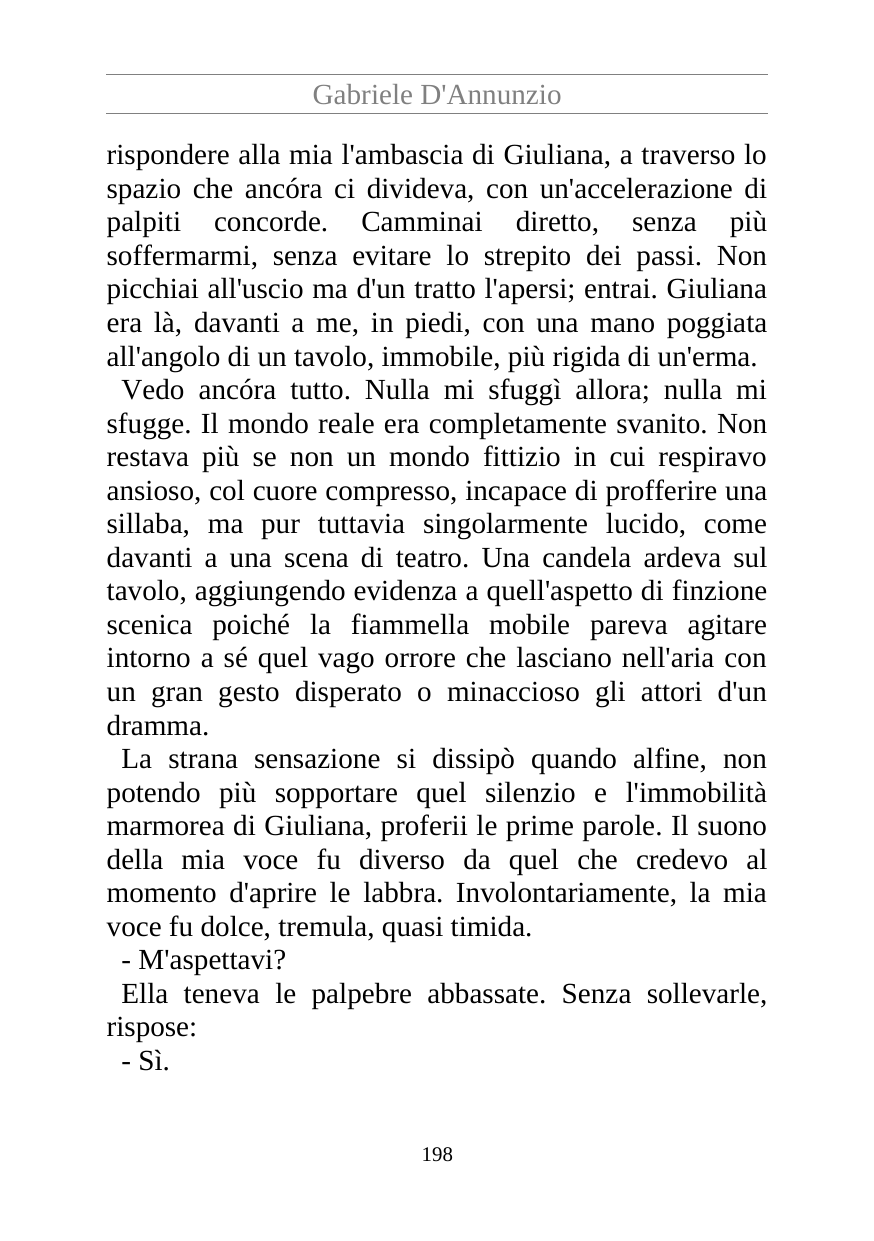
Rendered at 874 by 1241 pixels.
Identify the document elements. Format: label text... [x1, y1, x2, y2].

text Vedo ancóra tutto. Nulla mi sfuggì allora; nulla mi sfugge. Il mondo reale era completamente svanito. Non restava più se non un mondo fittizio in cui respiravo ansioso, col cuore compresso, incapace di profferire una sillaba, ma pur tuttavia singolarmente lucido, come davanti a una scena di teatro. Una candela ardeva sul tavolo, aggiungendo evidenza a quell'aspetto di finzione scenica poiché la fiammella mobile pareva agitare intorno a sé quel vago orrore che lasciano nell'aria con un gran gesto disperato o minaccioso gli attori d'un dramma. [106, 372, 768, 741]
text La strana sensazione si dissipò quando alfine, non potendo più sopportare quel silenzio e l'immobilità marmorea di Giuliana, proferii le prime parole. Il suono della mia voce fu diverso da quel che credevo al momento d'aprire le labbra. Involontariamente, la mia voce fu dolce, tremula, quasi timida. [106, 741, 768, 942]
text rispondere alla mia l'ambascia di Giuliana, a traverso lo spazio che ancóra ci divideva, con un'accelerazione di palpiti concorde. Camminai diretto, senza più soffermarmi, senza evitare lo strepito dei passi. Non picchiai all'uscio ma d'un tratto l'apersi; entrai. Giuliana era là, davanti a me, in piedi, con una mano poggiata all'angolo di un tavolo, immobile, più rigida di un'erma. [106, 137, 768, 372]
text - Sì. [106, 1043, 768, 1077]
text - M'aspettavi? [106, 942, 768, 976]
text Ella teneva le palpebre abbassate. Senza sollevarle, rispose: [106, 976, 768, 1043]
